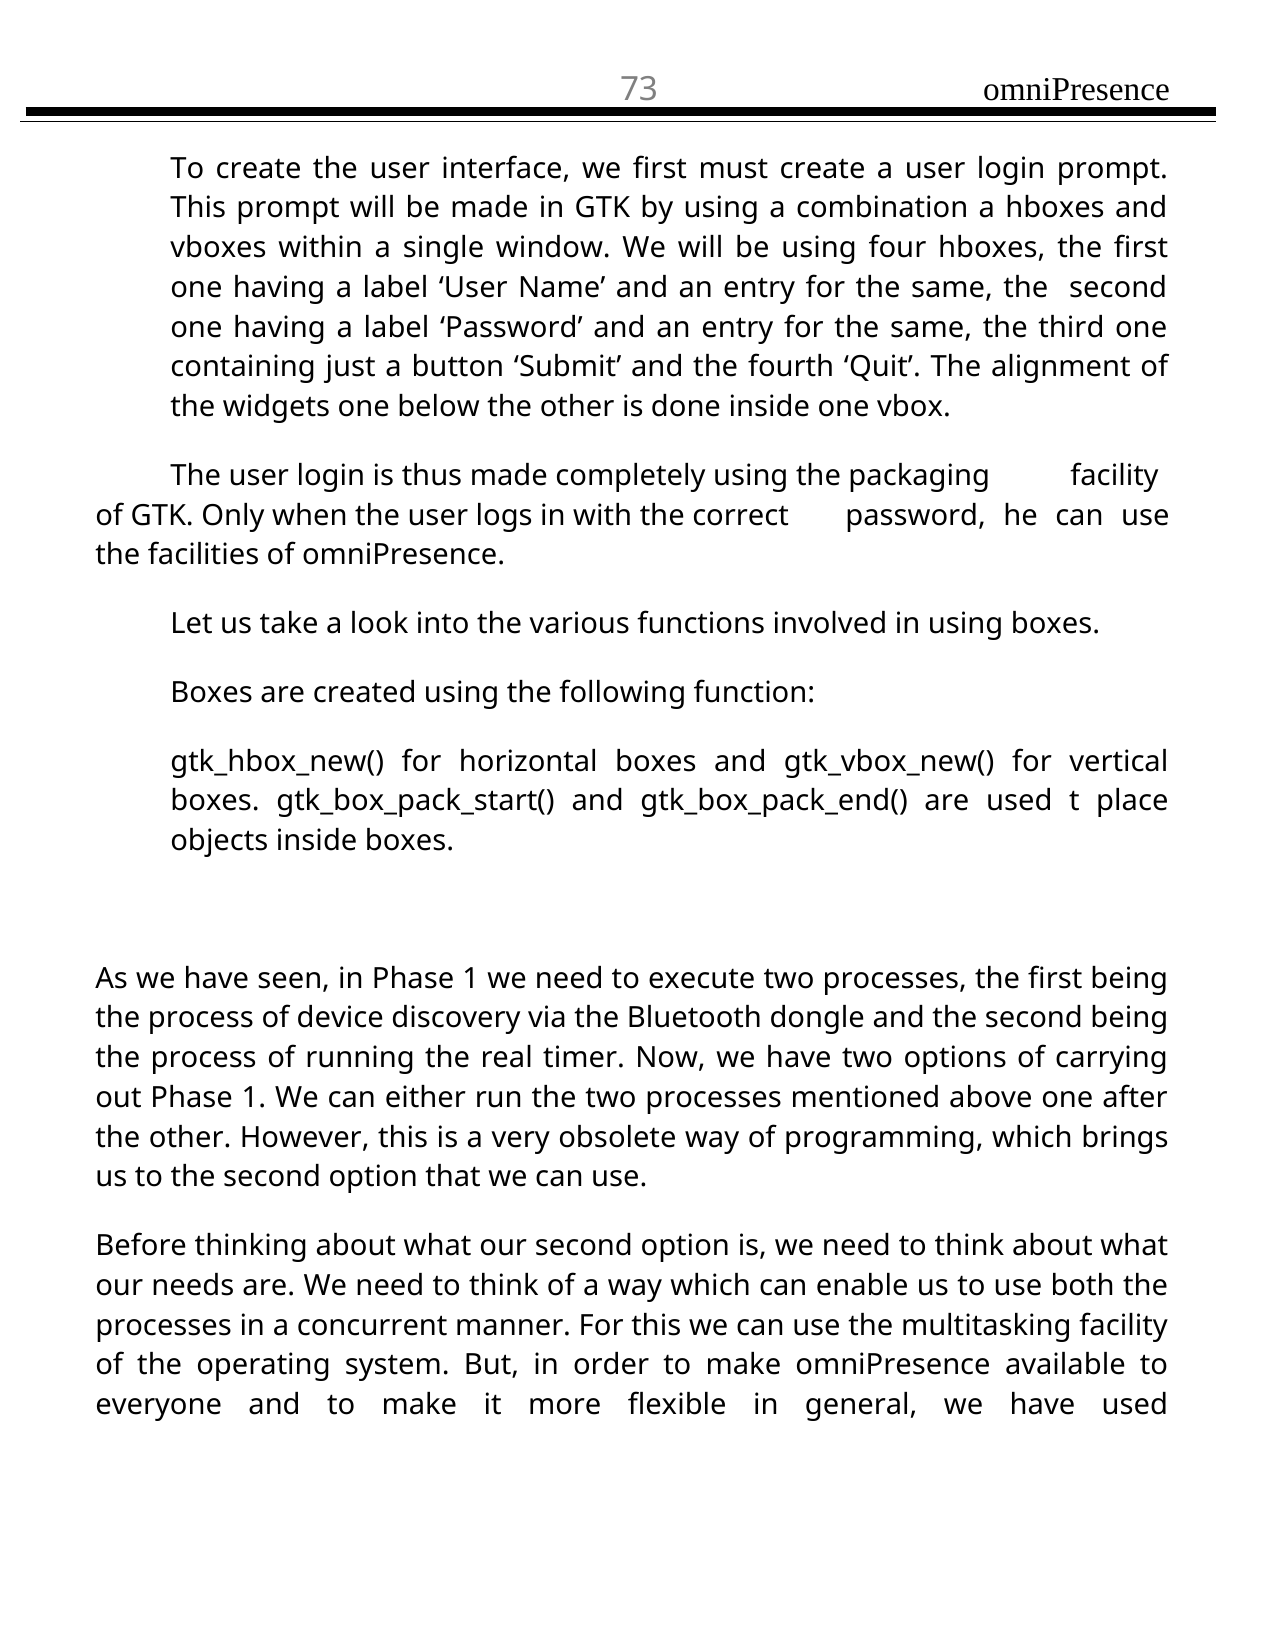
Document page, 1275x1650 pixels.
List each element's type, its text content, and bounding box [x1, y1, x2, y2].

text Boxes are created using the following function: [170, 671, 1170, 711]
text Before thinking about what our second option is, we need to think about what our needs are. We need to think of a way which can enable us to use both the processes in a concurrent manner. For this we can use the multitasking facility of the operating system. But, in order to make omniPresence available to everyone and to make it more flexible in general, we have used [95, 1224, 1170, 1423]
text The user login is thus made completely using the packaging facility of GTK. Only when the user logs in with the correct password, he can use the facilities of omniPresence. [95, 454, 1170, 573]
text Let us take a look into the various functions involved in using boxes. [170, 602, 1170, 642]
text To create the user interface, we first must create a user login prompt. This prompt will be made in GTK by using a combination a hboxes and vboxes within a single window. We will be using four hboxes, the first one having a label ‘User Name’ and an entry for the same, the second one having a label ‘Password’ and an entry for the same, the third one containing just a button ‘Submit’ and the fourth ‘Quit’. The alignment of the widgets one below the other is done inside one vbox. [170, 147, 1170, 425]
text gtk_hbox_new() for horizontal boxes and gtk_vbox_new() for vertical boxes. gtk_box_pack_start() and gtk_box_pack_end() are used t place objects inside boxes. [170, 740, 1170, 859]
text As we have seen, in Phase 1 we need to execute two processes, the first being the process of device discovery via the Bluetooth dongle and the second being the process of running the real timer. Now, we have two options of carrying out Phase 1. We can either run the two processes mentioned above one after the other. However, this is a very obsolete way of programming, which brings us to the second option that we can use. [95, 957, 1170, 1195]
